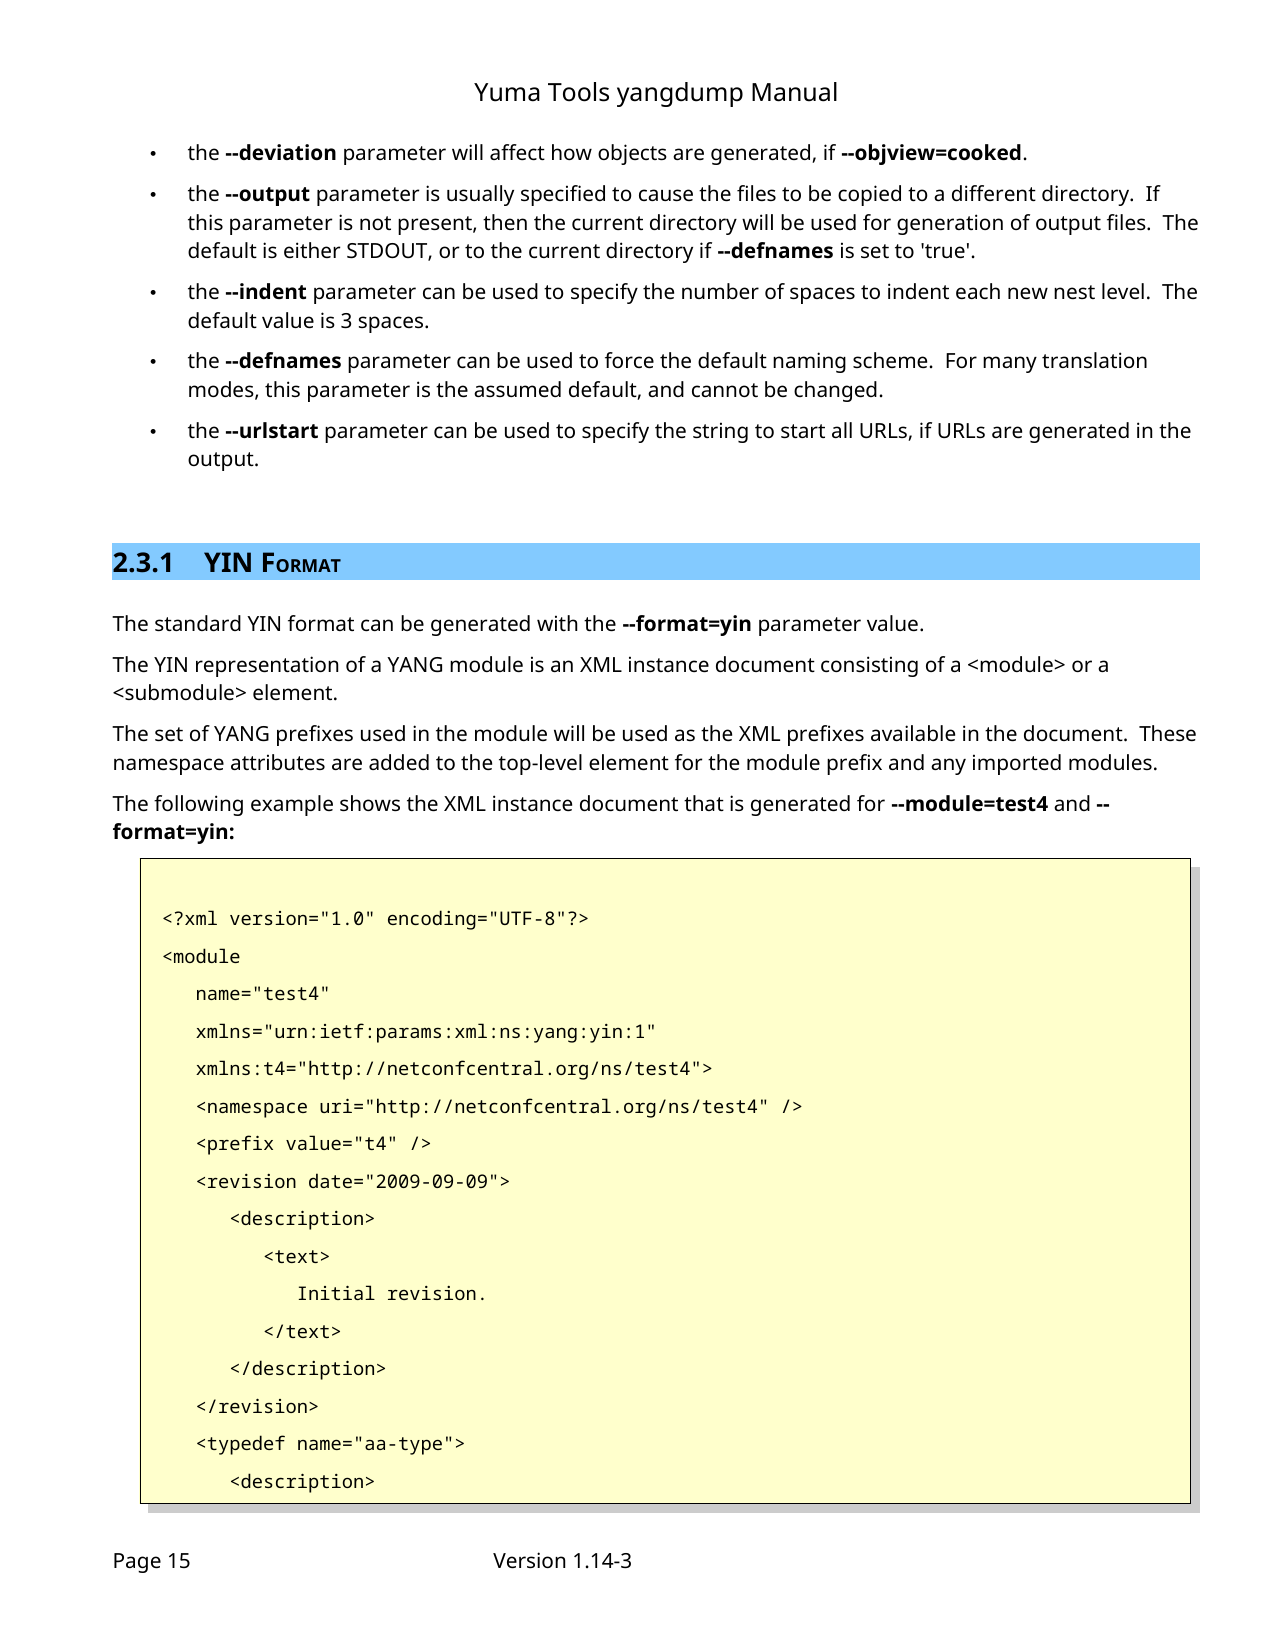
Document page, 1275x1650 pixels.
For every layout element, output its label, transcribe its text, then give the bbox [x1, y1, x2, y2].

list the --output parameter is usually specified to cause the files to be copied to a different directory. If this parameter is not present, then the current directory will be used for generation of output files. The default is either STDOUT, or to the current directory if --defnames is set to 'true'. [150, 179, 1200, 265]
subtitle YIN Format [112, 543, 1200, 580]
text <namespace uri="http://netconfcentral.org/ns/test4" /> [141, 1083, 1190, 1119]
text <text> [141, 1233, 1190, 1269]
text </text> [141, 1308, 1190, 1344]
text The following example shows the XML instance document that is generated for --module=test4 and --format=yin: [112, 789, 1200, 846]
text name="test4" [141, 971, 1190, 1006]
text xmlns:t4="http://netconfcentral.org/ns/test4"> [141, 1046, 1190, 1081]
text The YIN representation of a YANG module is an XML instance document consisting of a <module> or a <submodule> element. [112, 650, 1200, 707]
list the --defnames parameter can be used to force the default naming scheme. For many translation modes, this parameter is the assumed default, and cannot be changed. [150, 347, 1200, 403]
list the --urlstart parameter can be used to specify the string to start all URLs, if URLs are generated in the output. [150, 416, 1200, 473]
text Initial revision. [141, 1271, 1190, 1306]
text </description> [141, 1346, 1190, 1381]
text <description> [141, 1196, 1190, 1231]
text <typedef name="aa-type"> [141, 1421, 1190, 1456]
list the --indent parameter can be used to specify the number of spaces to indent each new nest level. The default value is 3 spaces. [150, 277, 1200, 334]
text <module [141, 933, 1190, 969]
text </revision> [141, 1383, 1190, 1419]
text <prefix value="t4" /> [141, 1121, 1190, 1156]
text xmlns="urn:ietf:params:xml:ns:yang:yin:1" [141, 1008, 1190, 1044]
text The set of YANG prefixes used in the module will be used as the XML prefixes available in the document. These namespace attributes are added to the top-level element for the module prefix and any imported modules. [112, 719, 1200, 776]
text The standard YIN format can be generated with the --format=yin parameter value. [112, 609, 1200, 637]
text <?xml version="1.0" encoding="UTF-8"?> [141, 896, 1190, 931]
text <description> [141, 1458, 1190, 1503]
list the --deviation parameter will affect how objects are generated, if --objview=cooked. [150, 138, 1200, 167]
text <revision date="2009-09-09"> [141, 1158, 1190, 1194]
